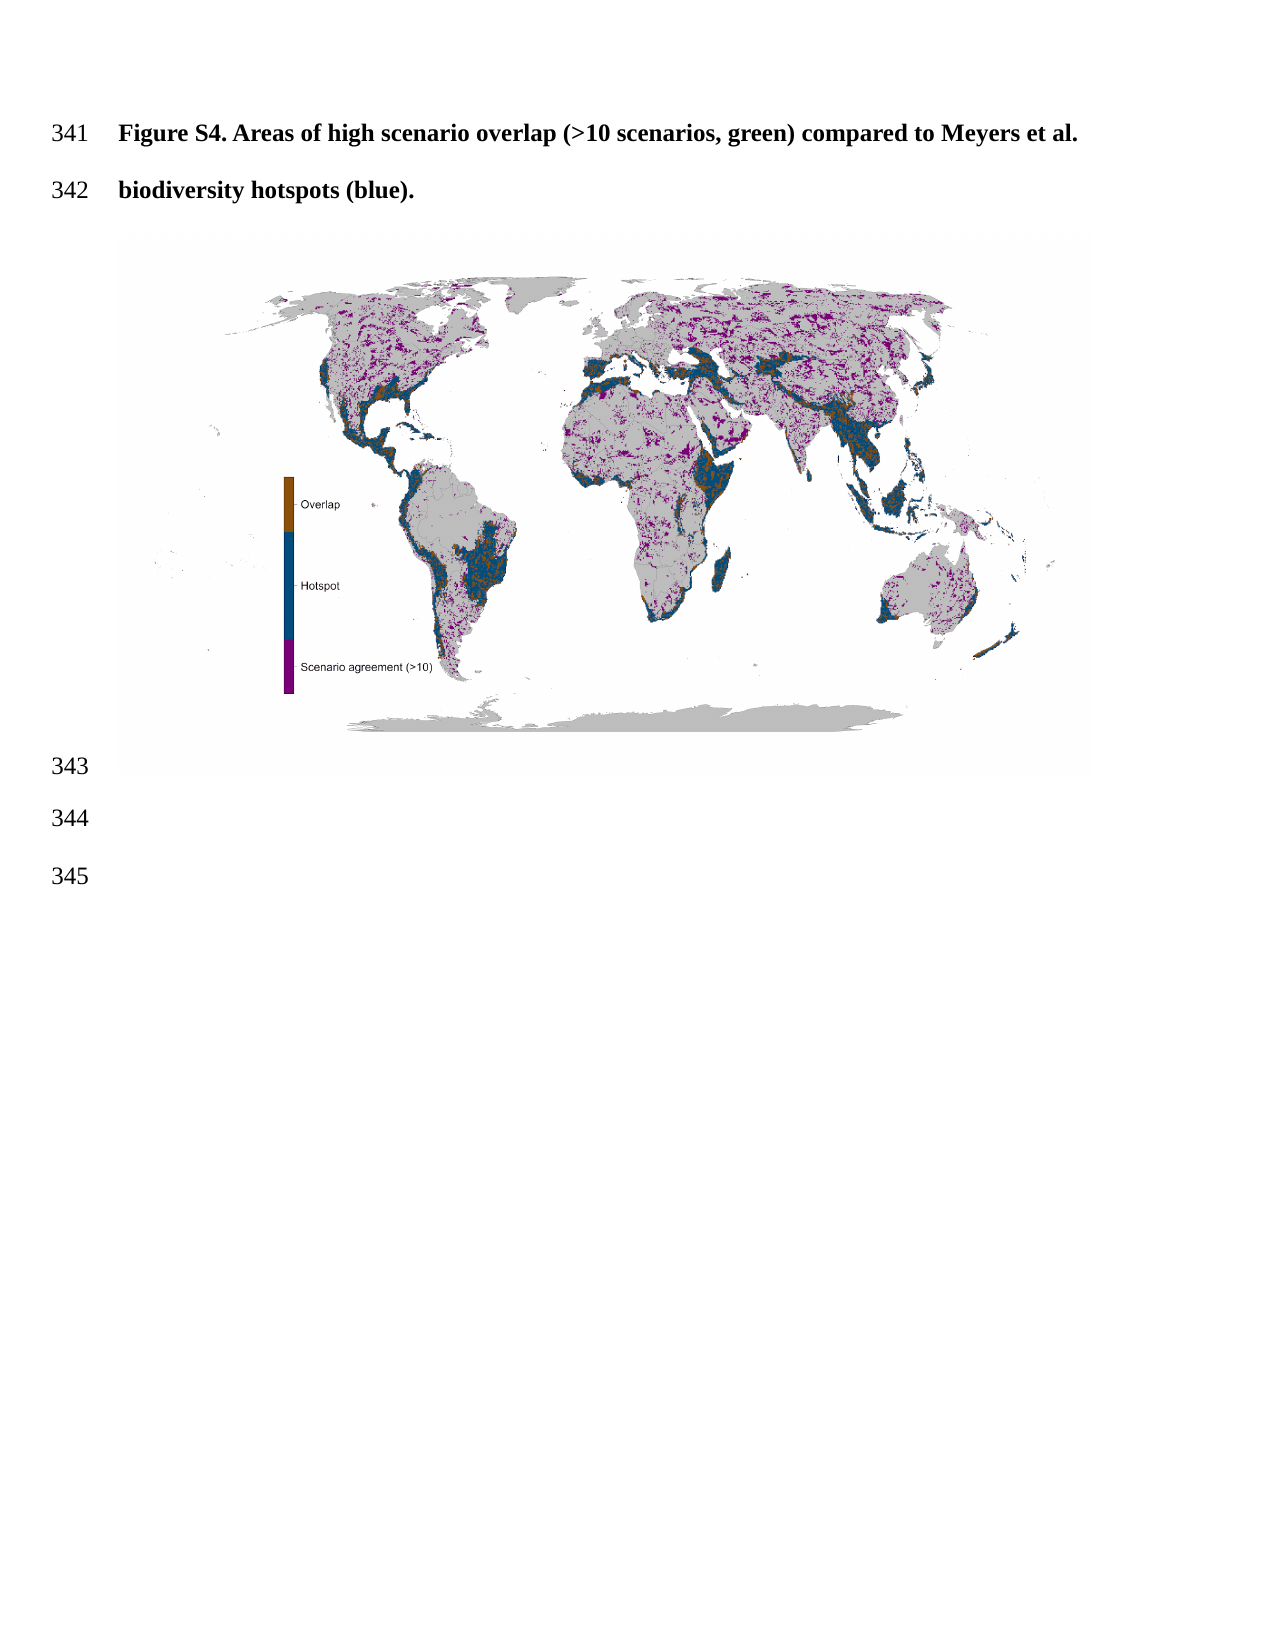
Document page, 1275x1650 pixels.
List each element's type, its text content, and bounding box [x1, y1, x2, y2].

picture [118, 233, 1094, 775]
text Figure S4. Areas of high scenario overlap (>10 scenarios, green) compared to Meyers et al. biodiversity hotspots (blue). [118, 118, 1157, 204]
